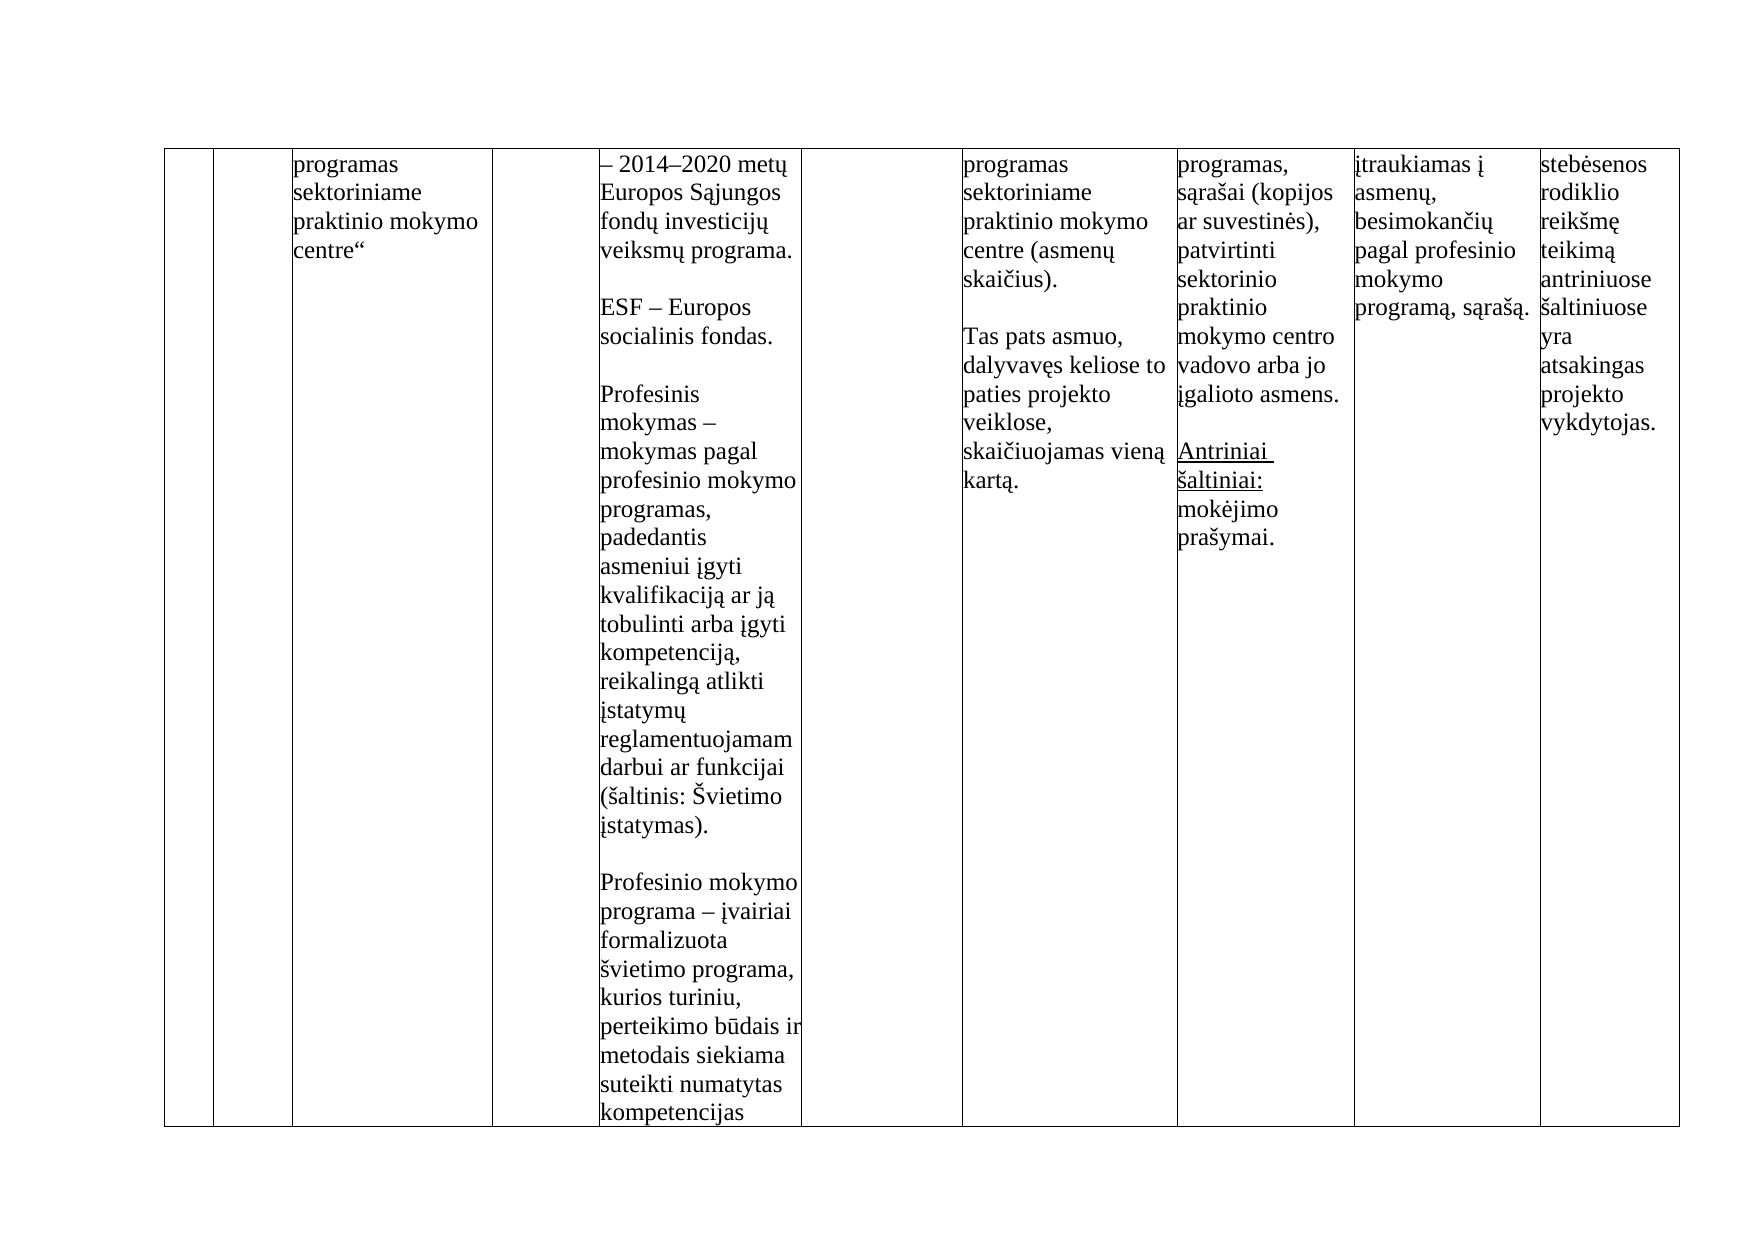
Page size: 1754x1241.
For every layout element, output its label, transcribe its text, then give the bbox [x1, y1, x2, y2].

table_cell programas sektoriniame praktinio mokymo centre (asmenų skaičius). Tas pats asmuo, dalyvavęs keliose to paties projekto veiklose, skaičiuojamas vieną kartą. [963, 149, 1177, 1126]
table_cell [214, 149, 292, 1126]
table_cell [165, 149, 213, 1126]
table_cell stebėsenos rodiklio reikšmę teikimą antriniuose šaltiniuose yra atsakingas projekto vykdytojas. [1541, 149, 1679, 1126]
table_cell programas, sąrašai (kopijos ar suvestinės), patvirtinti sektorinio praktinio mokymo centro vadovo arba jo įgalioto asmens. Antriniai šaltiniai: mokėjimo prašymai. [1178, 149, 1354, 1126]
table_cell programas sektoriniame praktinio mokymo centre“ [293, 149, 492, 1126]
table_cell [493, 149, 599, 1126]
table_cell – 2014–2020 metų Europos Sąjungos fondų investicijų veiksmų programa. ESF – Europos socialinis fondas. Profesinis mokymas – mokymas pagal profesinio mokymo programas, padedantis asmeniui įgyti kvalifikaciją ar ją tobulinti arba įgyti kompetenciją, reikalingą atlikti įstatymų reglamentuojamam darbui ar funkcijai (šaltinis: Švietimo įstatymas). Profesinio mokymo programa – įvairiai formalizuota švietimo programa, kurios turiniu, perteikimo būdais ir metodais siekiama suteikti numatytas kompetencijas [600, 149, 801, 1126]
table_cell [802, 149, 962, 1126]
table_cell įtraukiamas į asmenų, besimokančių pagal profesinio mokymo programą, sąrašą. [1355, 149, 1540, 1126]
